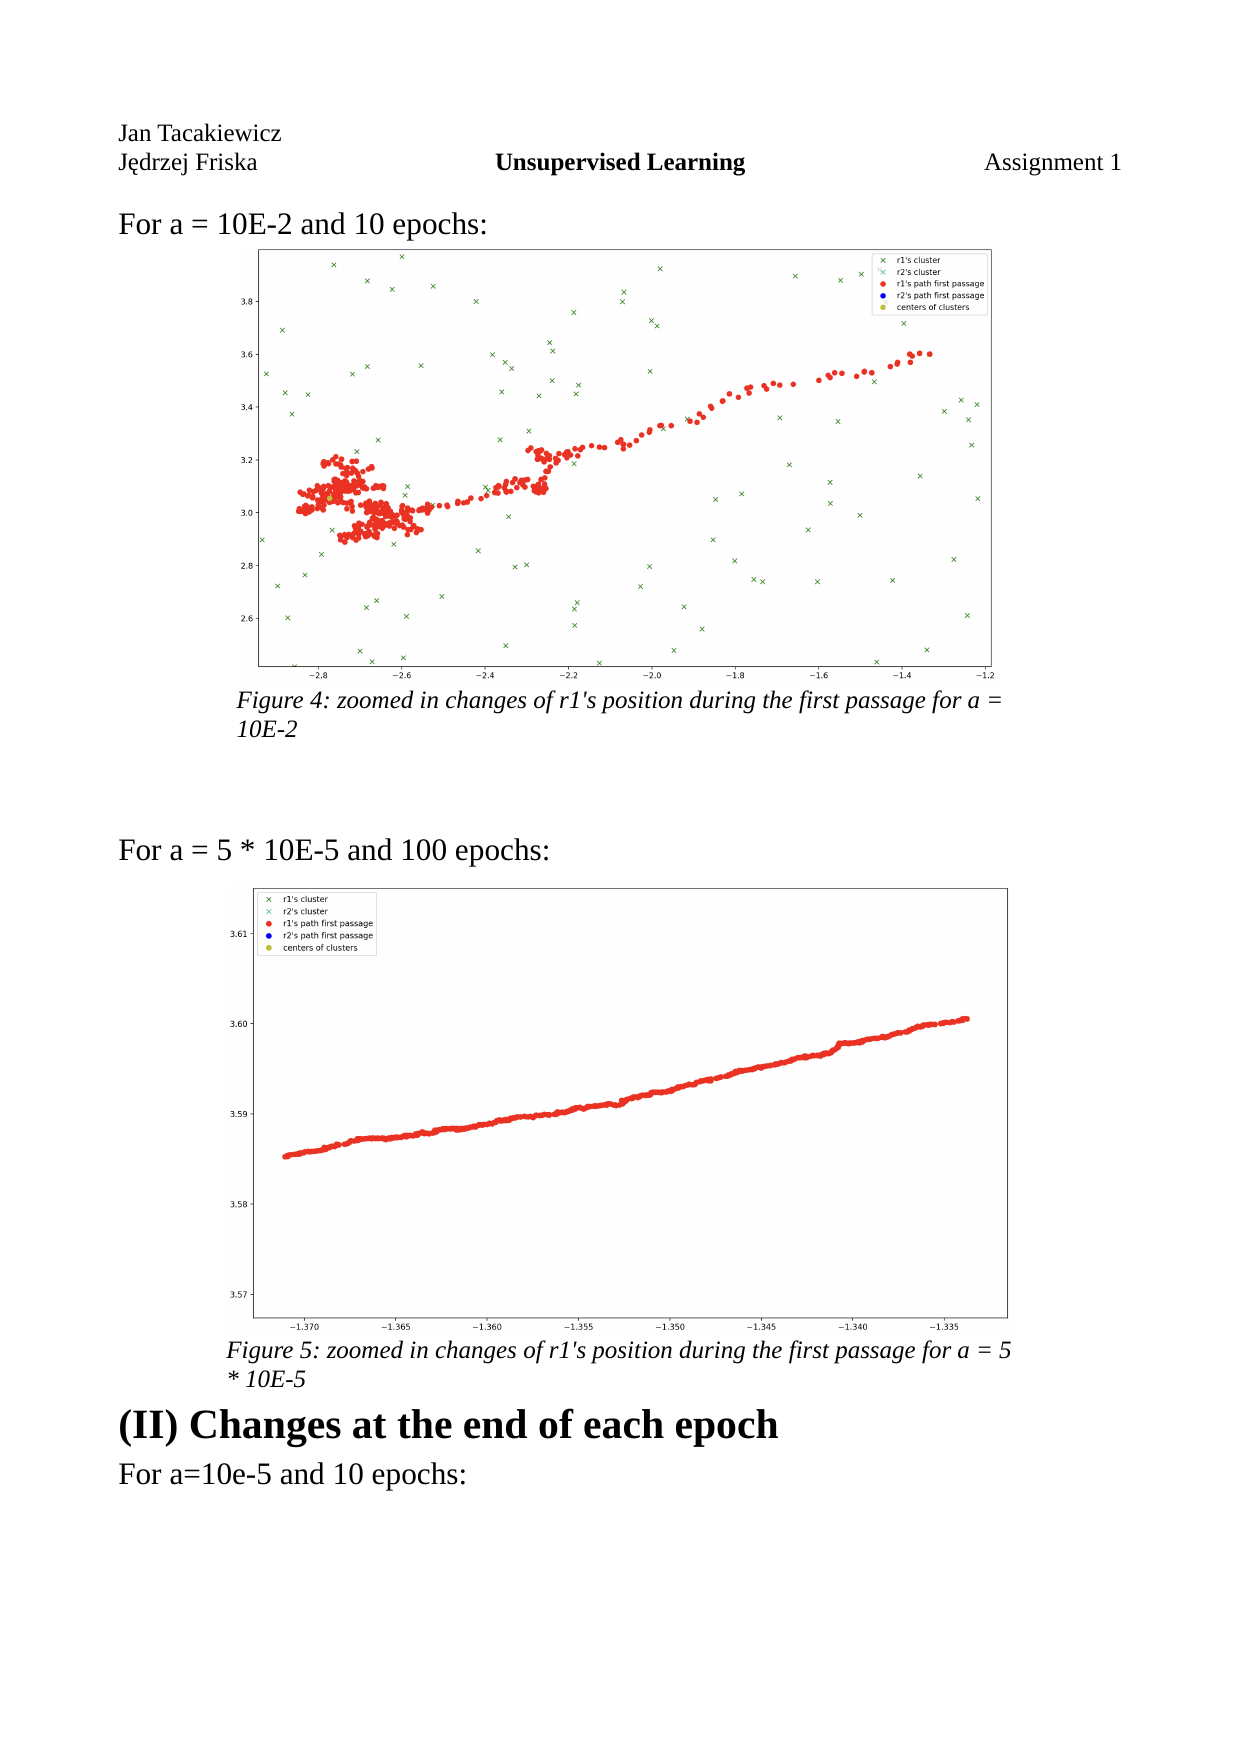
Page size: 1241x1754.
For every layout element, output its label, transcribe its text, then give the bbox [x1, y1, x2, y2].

text (II) Changes at the end of each epoch [118, 1262, 1122, 1448]
text Figure 5: zoomed in changes of r1's position during the first passage for a = 5 * 10E-5 [226, 1336, 1014, 1393]
text For a = 5 * 10E-5 and 100 epochs: [118, 831, 1122, 867]
text For a=10e-5 and 10 epochs: [118, 1455, 1122, 1491]
picture [236, 246, 1004, 686]
picture [226, 884, 1015, 1336]
text For a = 10E-2 and 10 epochs: [118, 205, 1122, 241]
text Figure 4: zoomed in changes of r1's position during the first passage for a = 10E-2 [236, 686, 1004, 743]
